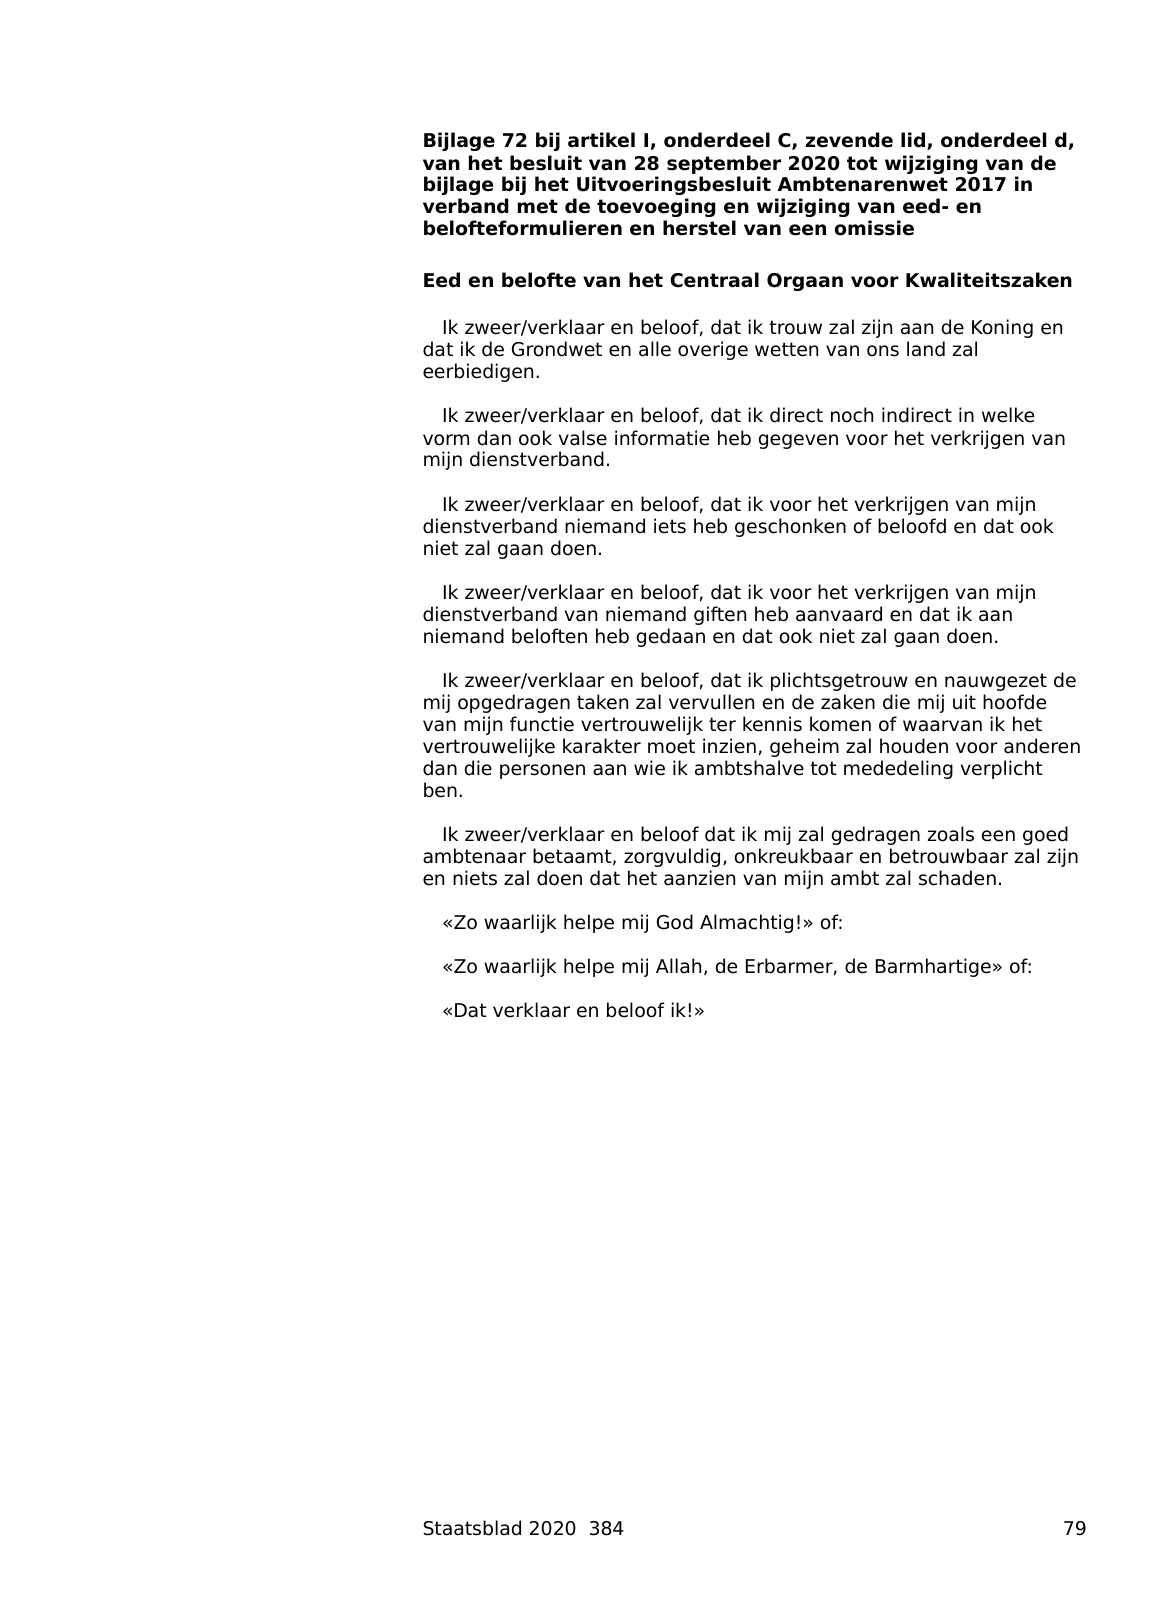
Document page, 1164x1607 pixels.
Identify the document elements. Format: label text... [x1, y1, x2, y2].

text Ik zweer/verklaar en beloof, dat ik plichtsgetrouw en nauwgezet de mij opgedragen taken zal vervullen en de zaken die mij uit hoofde van mijn functie vertrouwelijk ter kennis komen of waarvan ik het vertrouwelijke karakter moet inzien, geheim zal houden voor anderen dan die personen aan wie ik ambtshalve tot mededeling verplicht ben. [422, 670, 1087, 802]
text «Zo waarlijk helpe mij Allah, de Erbarmer, de Barmhartige» of: [422, 956, 1087, 978]
subtitle Bijlage 72 bij artikel I, onderdeel C, zevende lid, onderdeel d, van het besluit van 28 september 2020 tot wijziging van de bijlage bij het Uitvoeringsbesluit Ambtenarenwet 2017 in verband met de toevoeging en wijziging van eed- en belofteformulieren en herstel van een omissie [422, 130, 1087, 240]
text Ik zweer/verklaar en beloof, dat ik trouw zal zijn aan de Koning en dat ik de Grondwet en alle overige wetten van ons land zal eerbiedigen. [422, 317, 1087, 383]
text Ik zweer/verklaar en beloof, dat ik voor het verkrijgen van mijn dienstverband niemand iets heb geschonken of beloofd en dat ook niet zal gaan doen. [422, 493, 1087, 559]
text Ik zweer/verklaar en beloof, dat ik voor het verkrijgen van mijn dienstverband van niemand giften heb aanvaard en dat ik aan niemand beloften heb gedaan en dat ook niet zal gaan doen. [422, 582, 1087, 648]
text Ik zweer/verklaar en beloof dat ik mij zal gedragen zoals een goed ambtenaar betaamt, zorgvuldig, onkreukbaar en betrouwbaar zal zijn en niets zal doen dat het aanzien van mijn ambt zal schaden. [422, 824, 1087, 890]
subtitle Eed en belofte van het Centraal Orgaan voor Kwaliteitszaken [422, 270, 1087, 292]
text «Dat verklaar en beloof ik!» [422, 1000, 1087, 1022]
text Ik zweer/verklaar en beloof, dat ik direct noch indirect in welke vorm dan ook valse informatie heb gegeven voor het verkrijgen van mijn dienstverband. [422, 405, 1087, 471]
text «Zo waarlijk helpe mij God Almachtig!» of: [422, 912, 1087, 934]
